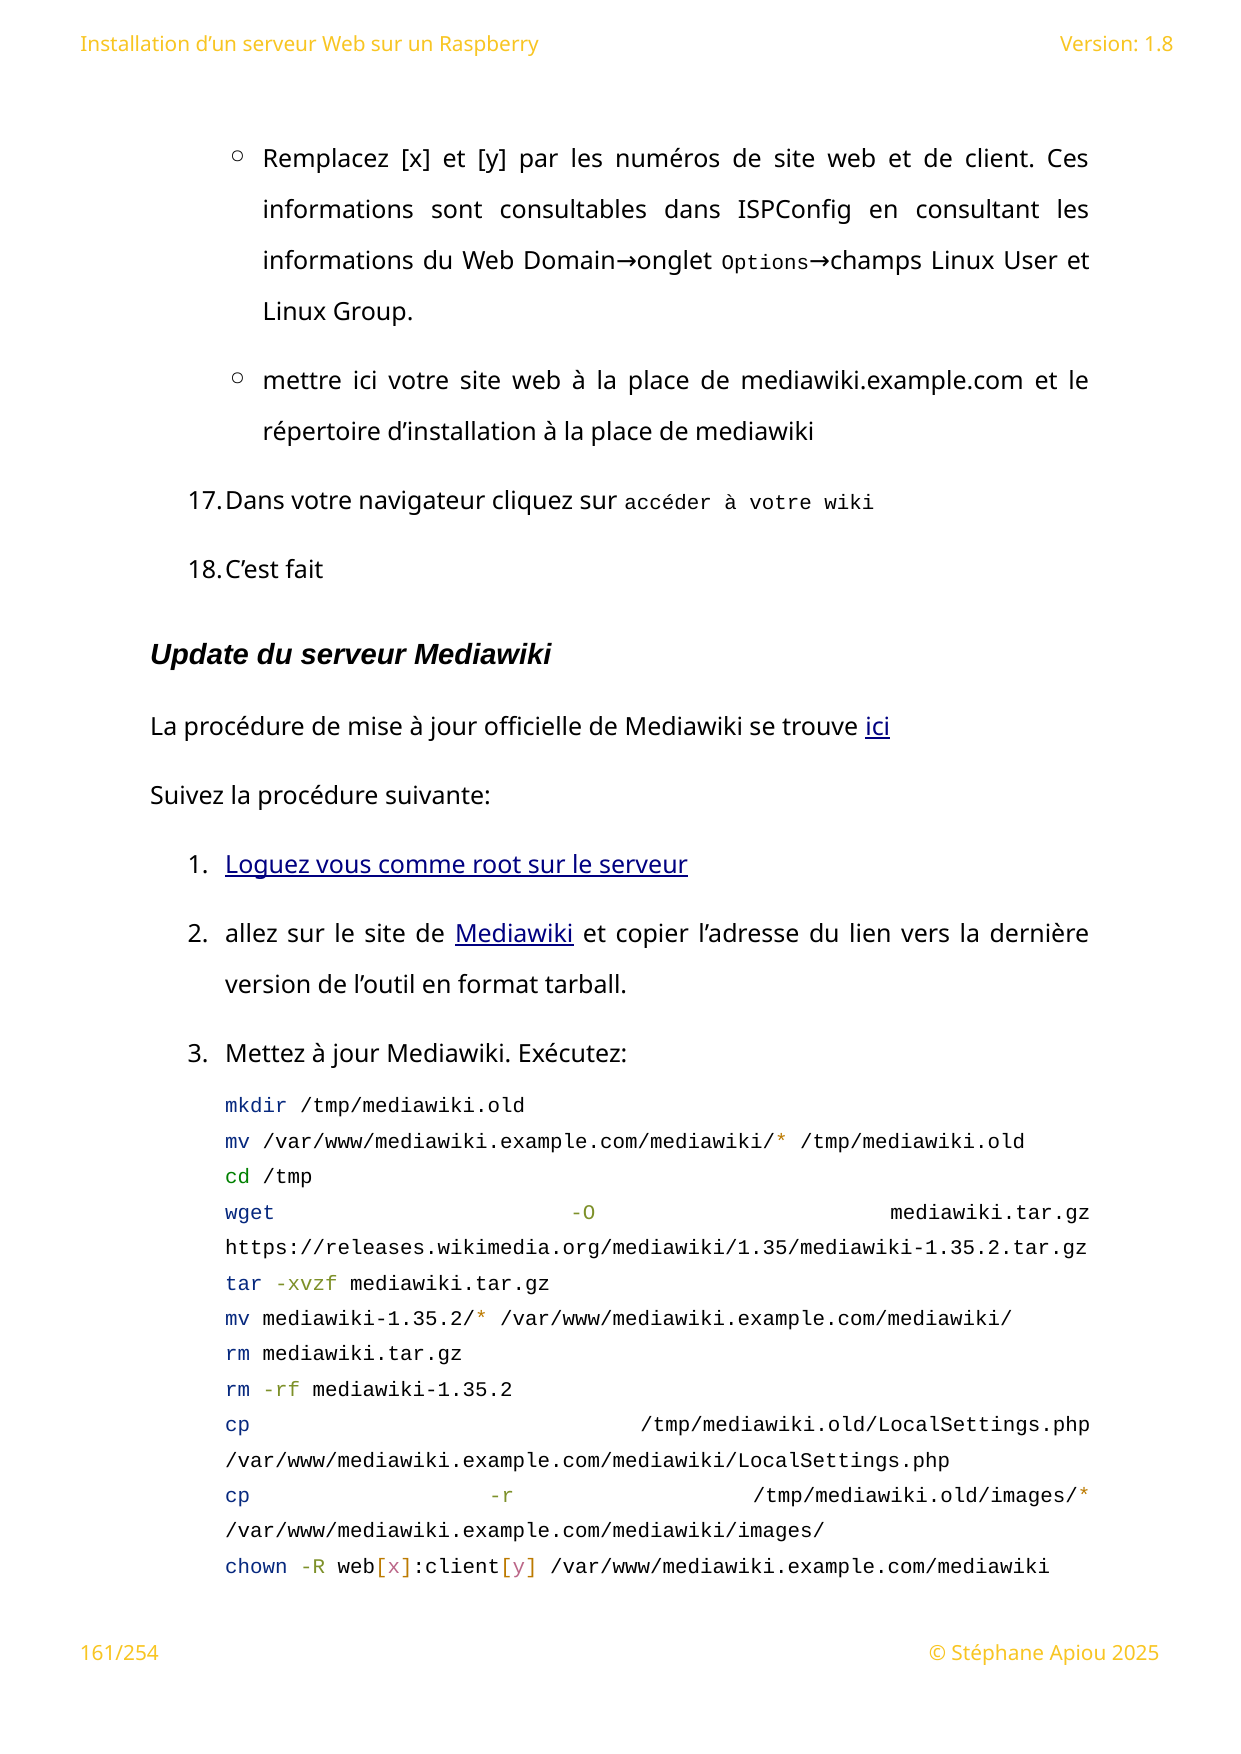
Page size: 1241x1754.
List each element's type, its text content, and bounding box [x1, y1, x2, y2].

list cp /tmp/mediawiki.old/LocalSettings.php /var/www/mediawiki.example.com/mediawiki/LocalSettings.php [187, 1414, 1090, 1473]
subtitle Update du serveur Mediawiki [150, 637, 1090, 670]
list cd /tmp [187, 1166, 1090, 1190]
list mv /var/www/mediawiki.example.com/mediawiki/* /tmp/mediawiki.old [187, 1131, 1090, 1154]
text Suivez la procédure suivante: [150, 777, 1090, 812]
list wget -O mediawiki.tar.gz https://releases.wikimedia.org/mediawiki/1.35/mediawiki-1.35.2.tar.gz [187, 1202, 1090, 1261]
list tar -xvzf mediawiki.tar.gz [187, 1272, 1090, 1296]
list chown -R web[x]:client[y] /var/www/mediawiki.example.com/mediawiki [187, 1556, 1090, 1579]
list cp -r /tmp/mediawiki.old/images/* /var/www/mediawiki.example.com/mediawiki/images/ [187, 1485, 1090, 1544]
list rm mediawiki.tar.gz [187, 1343, 1090, 1367]
list mettre ici votre site web à la place de mediawiki.example.com et le répertoire d’installation à la place de mediawiki [225, 363, 1090, 448]
list C’est fait [187, 552, 1090, 586]
list Mettez à jour Mediawiki. Exécutez: [187, 1035, 1090, 1069]
text La procédure de mise à jour officielle de Mediawiki se trouve ici [150, 708, 1090, 743]
list Dans votre navigateur cliquez sur accéder à votre wiki [187, 483, 1090, 517]
list Remplacez [x] et [y] par les numéros de site web et de client. Ces informations sont consultables dans ISPConfig en consultant les informations du Web Domain→onglet Options→champs Linux User et Linux Group. [225, 141, 1090, 328]
list Loguez vous comme root sur le serveur [187, 846, 1090, 881]
list rm -rf mediawiki-1.35.2 [187, 1379, 1090, 1402]
list mv mediawiki-1.35.2/* /var/www/mediawiki.example.com/mediawiki/ [187, 1308, 1090, 1332]
list mkdir /tmp/mediawiki.old [187, 1095, 1090, 1119]
list allez sur le site de Mediawiki et copier l’adresse du lien vers la dernière version de l’outil en format tarball. [187, 915, 1090, 1001]
